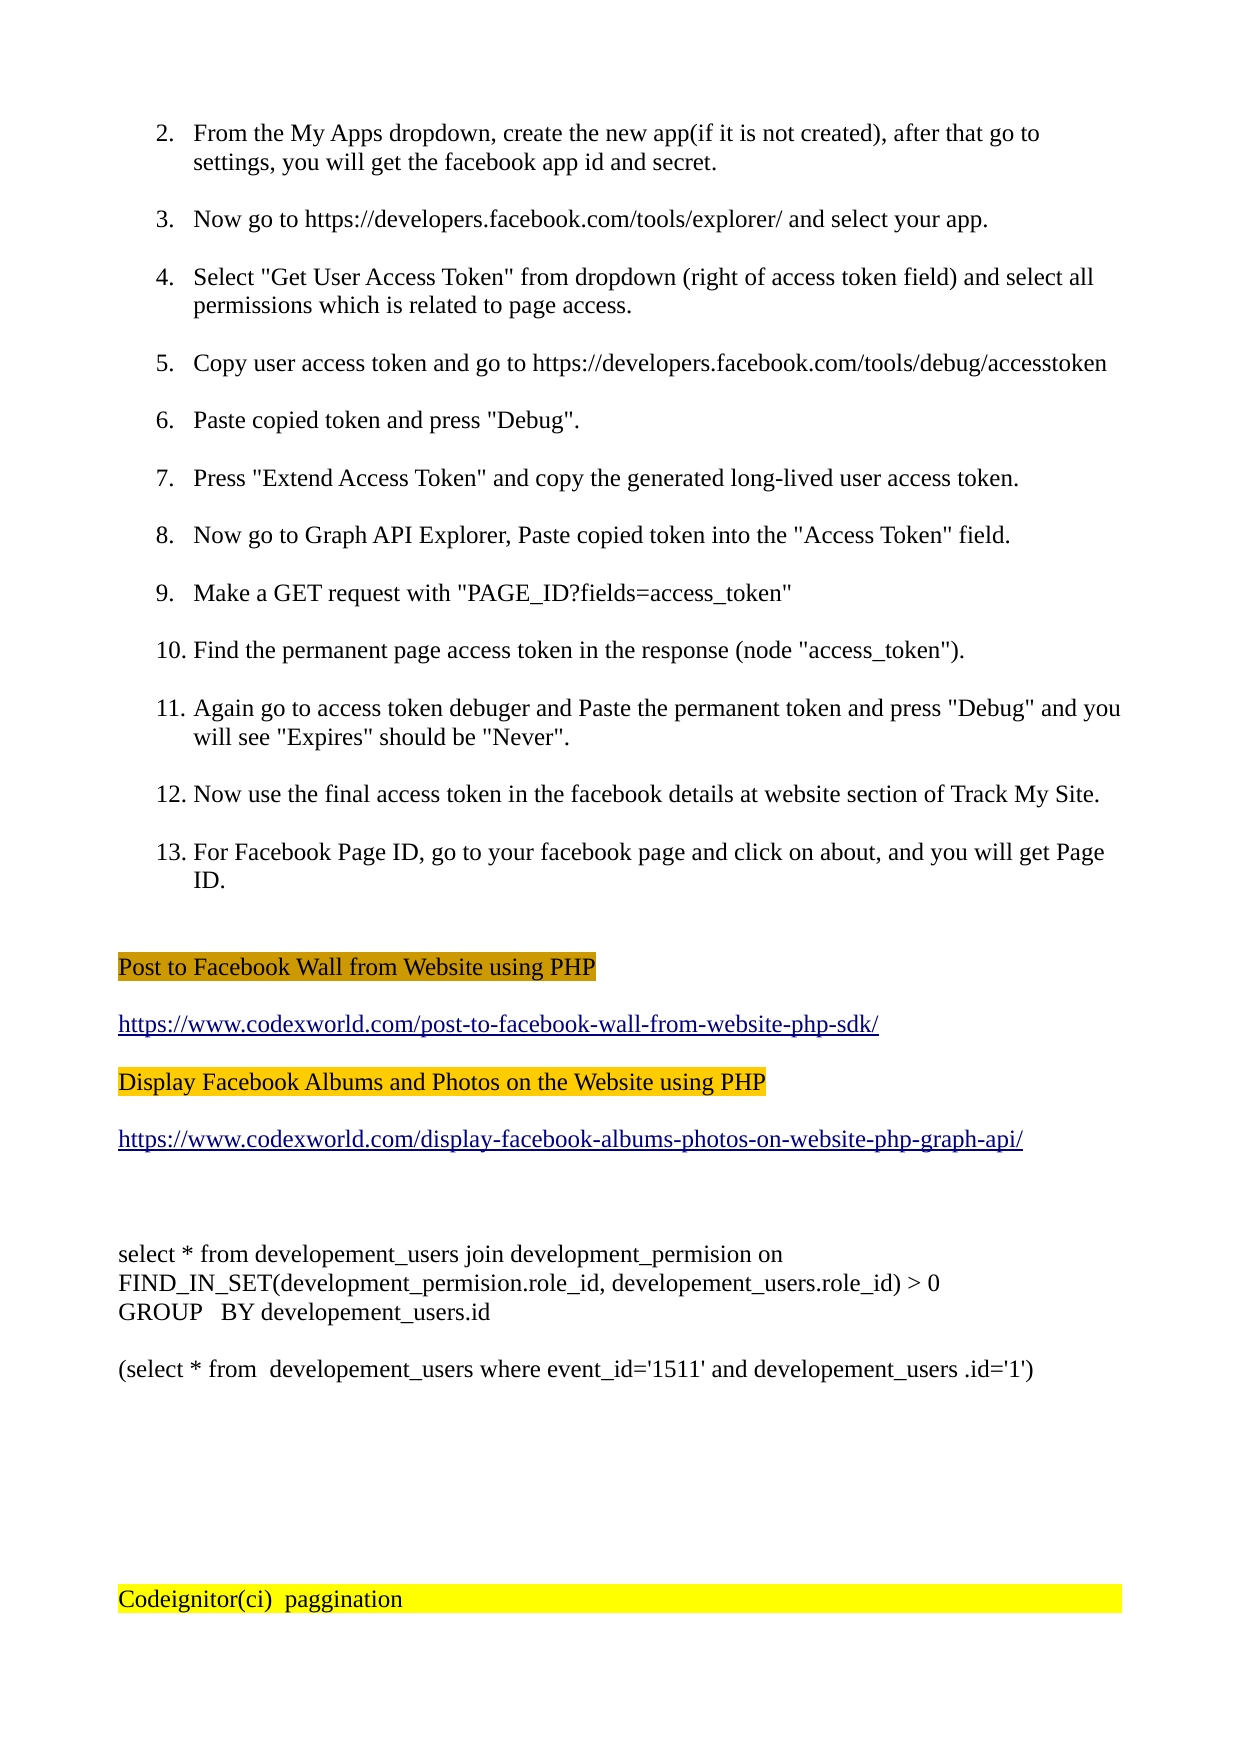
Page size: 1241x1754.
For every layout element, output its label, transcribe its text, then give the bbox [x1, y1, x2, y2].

list Again go to access token debuger and Paste the permanent token and press "Debug" and you will see "Expires" should be "Never". [156, 693, 1122, 751]
text select * from developement_users join development_permision on FIND_IN_SET(development_permision.role_id, developement_users.role_id) > 0 [118, 1239, 1122, 1297]
list Now go to https://developers.facebook.com/tools/explorer/ and select your app. [156, 204, 1122, 233]
list Select "Get User Access Token" from dropdown (right of access token field) and select all permissions which is related to page access. [156, 262, 1122, 319]
list From the My Apps dropdown, create the new app(if it is not created), after that go to settings, you will get the facebook app id and secret. [156, 118, 1122, 176]
list Find the permanent page access token in the response (node "access_token"). [156, 636, 1122, 664]
text https://www.codexworld.com/display-facebook-albums-photos-on-website-php-graph-api/ [118, 1124, 1122, 1153]
list Now go to Graph API Explorer, Paste copied token into the "Access Token" field. [156, 521, 1122, 549]
text GROUP BY developement_users.id [118, 1297, 1122, 1326]
list Paste copied token and press "Debug". [156, 406, 1122, 434]
list Press "Extend Access Token" and copy the generated long-lived user access token. [156, 463, 1122, 492]
text Display Facebook Albums and Photos on the Website using PHP [118, 1067, 1122, 1096]
text Codeignitor(ci) paggination [118, 1584, 1122, 1613]
text https://www.codexworld.com/post-to-facebook-wall-from-website-php-sdk/ [118, 1009, 1122, 1038]
text (select * from developement_users where event_id='1511' and developement_users .id='1') [118, 1354, 1122, 1383]
list For Facebook Page ID, go to your facebook page and click on about, and you will get Page ID. [156, 837, 1122, 894]
list Now use the final access token in the facebook details at website section of Track My Site. [156, 779, 1122, 808]
text Post to Facebook Wall from Website using PHP [118, 952, 1122, 981]
list Copy user access token and go to https://developers.facebook.com/tools/debug/accesstoken [156, 348, 1122, 377]
list Make a GET request with "PAGE_ID?fields=access_token" [156, 578, 1122, 607]
